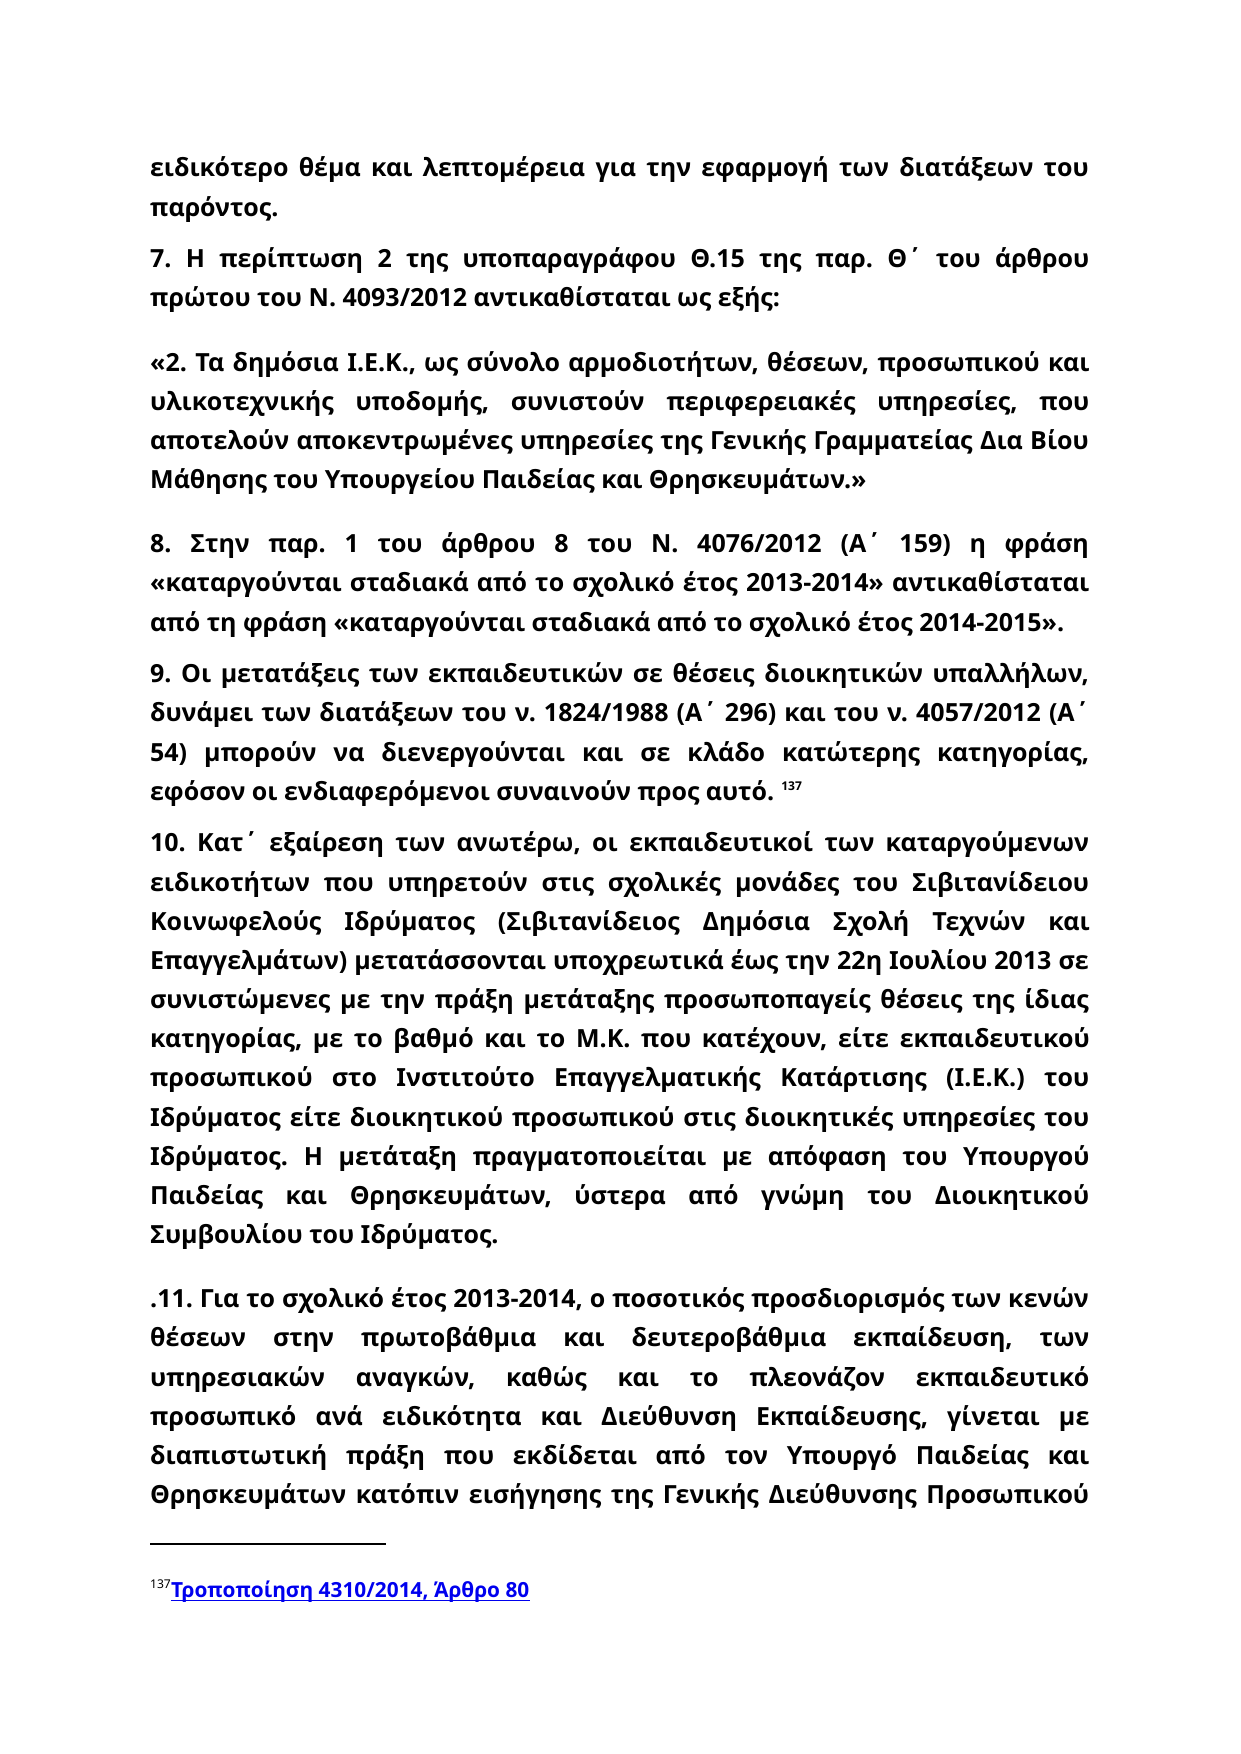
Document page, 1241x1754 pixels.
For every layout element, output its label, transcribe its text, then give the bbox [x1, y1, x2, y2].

text ειδικότερο θέμα και λεπτομέρεια για την εφαρμογή των διατάξεων του παρόντος. [150, 150, 1090, 223]
text 10. Κατ΄ εξαίρεση των ανωτέρω, οι εκπαιδευτικοί των καταργούμενων ειδικοτήτων που υπηρετούν στις σχολικές μονάδες του Σιβιτανίδειου Κοινωφελούς Ιδρύματος (Σιβιτανίδειος Δημόσια Σχολή Τεχνών και Επαγγελμάτων) μετατάσσονται υποχρεωτικά έως την 22η Ιουλίου 2013 σε συνιστώμενες με την πράξη μετάταξης προσωποπαγείς θέσεις της ίδιας κατηγορίας, με το βαθμό και το Μ.Κ. που κατέχουν, είτε εκπαιδευτικού προσωπικού στο Ινστιτούτο Επαγγελματικής Κατάρτισης (Ι.Ε.Κ.) του Ιδρύματος είτε διοικητικού προσωπικού στις διοικητικές υπηρεσίες του Ιδρύματος. Η μετάταξη πραγματοποιείται με απόφαση του Υπουργού Παιδείας και Θρησκευμάτων, ύστερα από γνώμη του Διοικητικού Συμβουλίου του Ιδρύματος. [150, 825, 1090, 1251]
text 7. Η περίπτωση 2 της υποπαραγράφου Θ.15 της παρ. Θ΄ του άρθρου πρώτου του Ν. 4093/2012 αντικαθίσταται ως εξής: [150, 241, 1090, 314]
text «2. Τα δημόσια Ι.Ε.Κ., ως σύνολο αρμοδιοτήτων, θέσεων, προσωπικού και υλικοτεχνικής υποδομής, συνιστούν περιφερειακές υπηρεσίες, που αποτελούν αποκεντρωμένες υπηρεσίες της Γενικής Γραμματείας Δια Βίου Μάθησης του Υπουργείου Παιδείας και Θρησκευμάτων.» [150, 344, 1090, 496]
text 8. Στην παρ. 1 του άρθρου 8 του Ν. 4076/2012 (Α΄ 159) η φράση «καταργούνται σταδιακά από το σχολικό έτος 2013-2014» αντικαθίσταται από τη φράση «καταργούνται σταδιακά από το σχολικό έτος 2014-2015». [150, 526, 1090, 638]
text .11. Για το σχολικό έτος 2013-2014, ο ποσοτικός προσδιορισμός των κενών θέσεων στην πρωτοβάθμια και δευτεροβάθμια εκπαίδευση, των υπηρεσιακών αναγκών, καθώς και το πλεονάζον εκπαιδευτικό προσωπικό ανά ειδικότητα και Διεύθυνση Εκπαίδευσης, γίνεται με διαπιστωτική πράξη που εκδίδεται από τον Υπουργό Παιδείας και Θρησκευμάτων κατόπιν εισήγησης της Γενικής Διεύθυνσης Προσωπικού [150, 1281, 1090, 1511]
text Τροποποίηση 4310/2014, Άρθρο 80 [150, 1576, 1090, 1604]
text 9. Οι μετατάξεις των εκπαιδευτικών σε θέσεις διοικητικών υπαλλήλων, δυνάμει των διατάξεων του ν. 1824/1988 (Α΄ 296) και του ν. 4057/2012 (Α΄ 54) μπορούν να διενεργούνται και σε κλάδο κατώτερης κατηγορίας, εφόσον οι ενδιαφερόμενοι συναινούν προς αυτό. [150, 656, 1090, 807]
